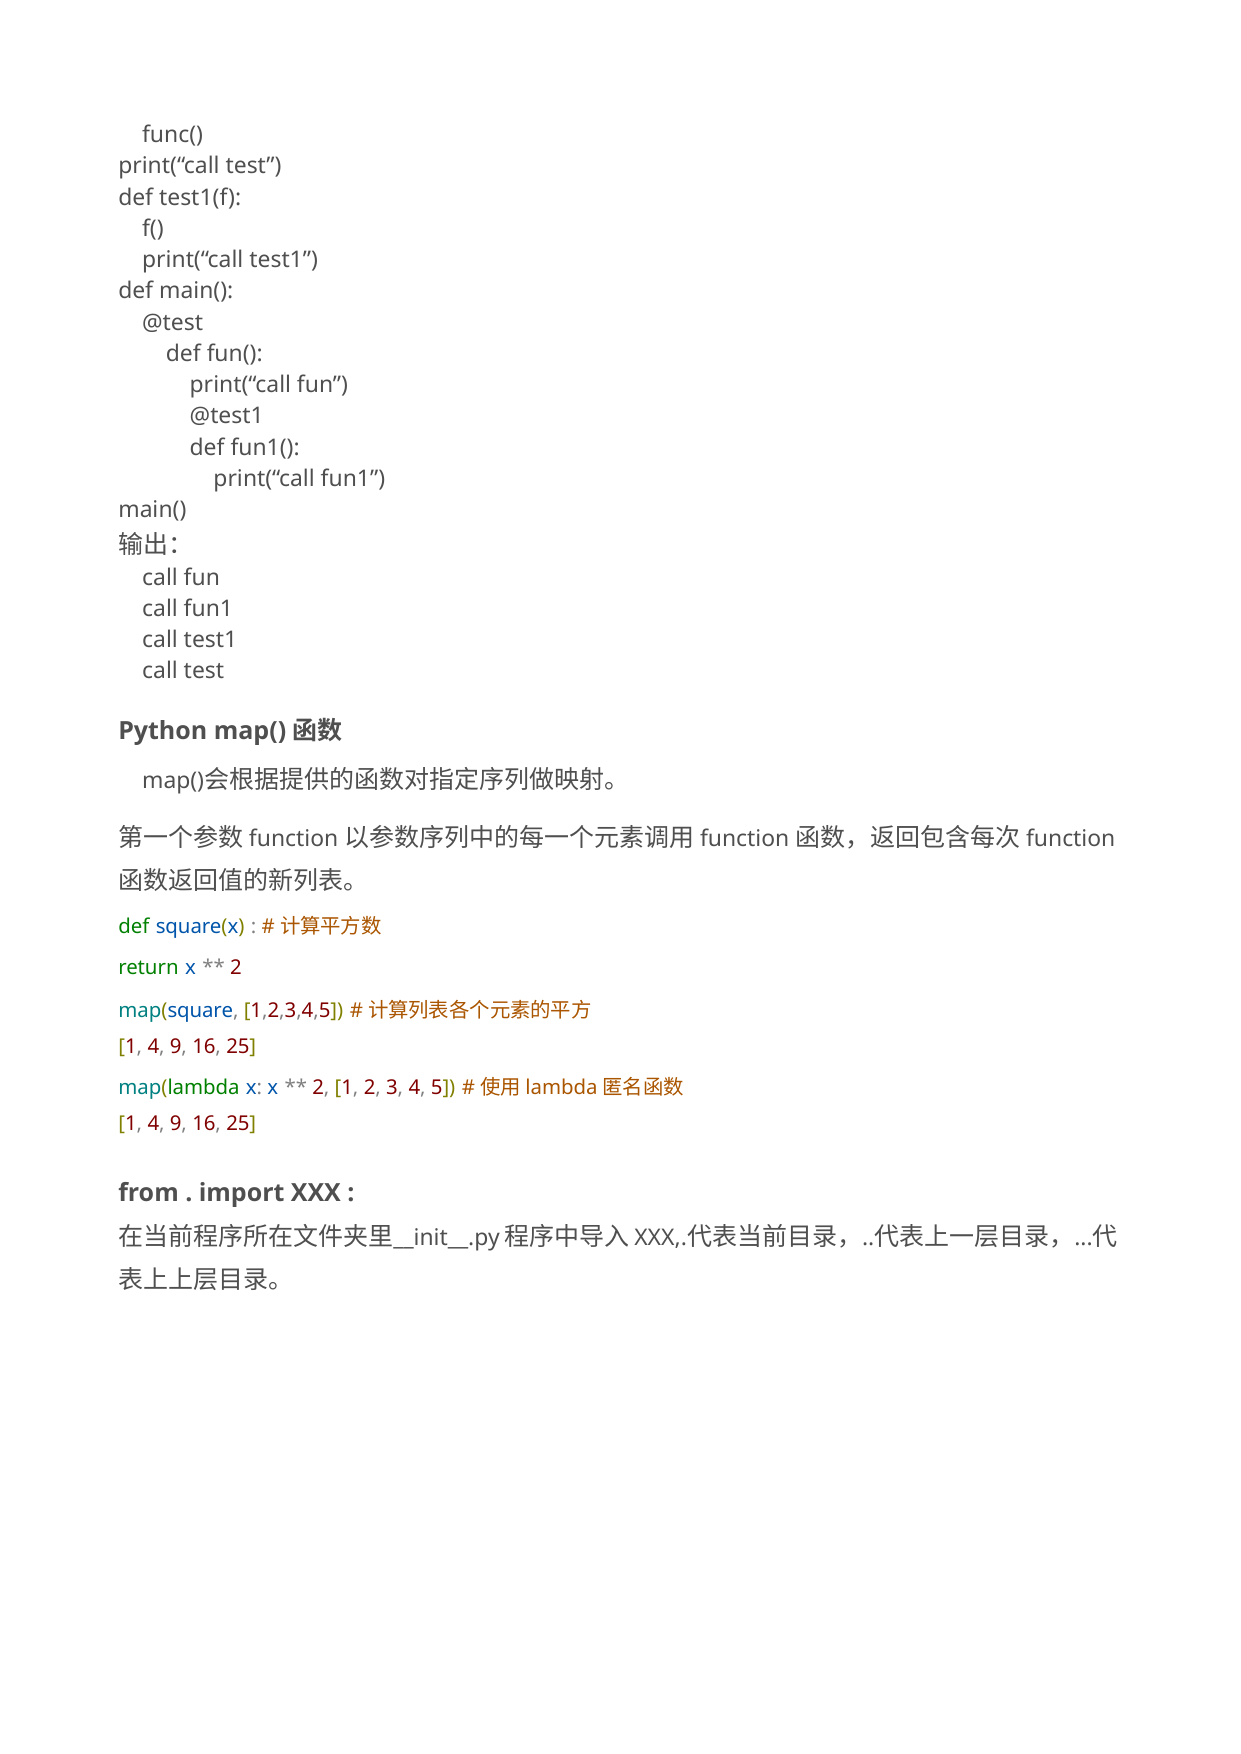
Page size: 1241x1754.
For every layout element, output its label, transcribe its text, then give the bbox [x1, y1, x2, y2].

text @test1 [118, 399, 1122, 431]
text func() [118, 118, 1122, 149]
text print(“call test1”) [118, 243, 1122, 274]
text call test [118, 654, 1122, 686]
text def fun(): [118, 337, 1122, 368]
text print(“call fun1”) [118, 462, 1122, 493]
text [1, 4, 9, 16, 25] [118, 1032, 1122, 1060]
text from . import XXX : [118, 1175, 1122, 1209]
text 第一个参数 function 以参数序列中的每一个元素调用 function 函数，返回包含每次 function 函数返回值的新列表。 [118, 817, 1122, 897]
text 在当前程序所在文件夹里__init__.py程序中导入XXX,.代表当前目录，..代表上一层目录，...代表上上层目录。 [118, 1216, 1122, 1296]
text map()会根据提供的函数对指定序列做映射。 [118, 759, 1122, 796]
text map(square, [1,2,3,4,5]) # 计算列表各个元素的平方 [118, 988, 1122, 1025]
text print(“call fun”) [118, 368, 1122, 399]
text def test1(f): [118, 181, 1122, 212]
text return x ** 2 [118, 948, 1122, 982]
text @test [118, 306, 1122, 337]
text 输出： [118, 524, 1122, 561]
text print(“call test”) [118, 149, 1122, 181]
text call test1 [118, 623, 1122, 654]
subtitle Python map() 函数 [118, 711, 1122, 747]
text [1, 4, 9, 16, 25] [118, 1109, 1122, 1136]
text def main(): [118, 274, 1122, 306]
text map(lambda x: x ** 2, [1, 2, 3, 4, 5]) # 使用 lambda 匿名函数 [118, 1065, 1122, 1101]
text call fun1 [118, 592, 1122, 623]
text def square(x) : # 计算平方数 [118, 904, 1122, 941]
text main() [118, 493, 1122, 524]
text def fun1(): [118, 431, 1122, 462]
text f() [118, 212, 1122, 243]
text call fun [118, 561, 1122, 592]
